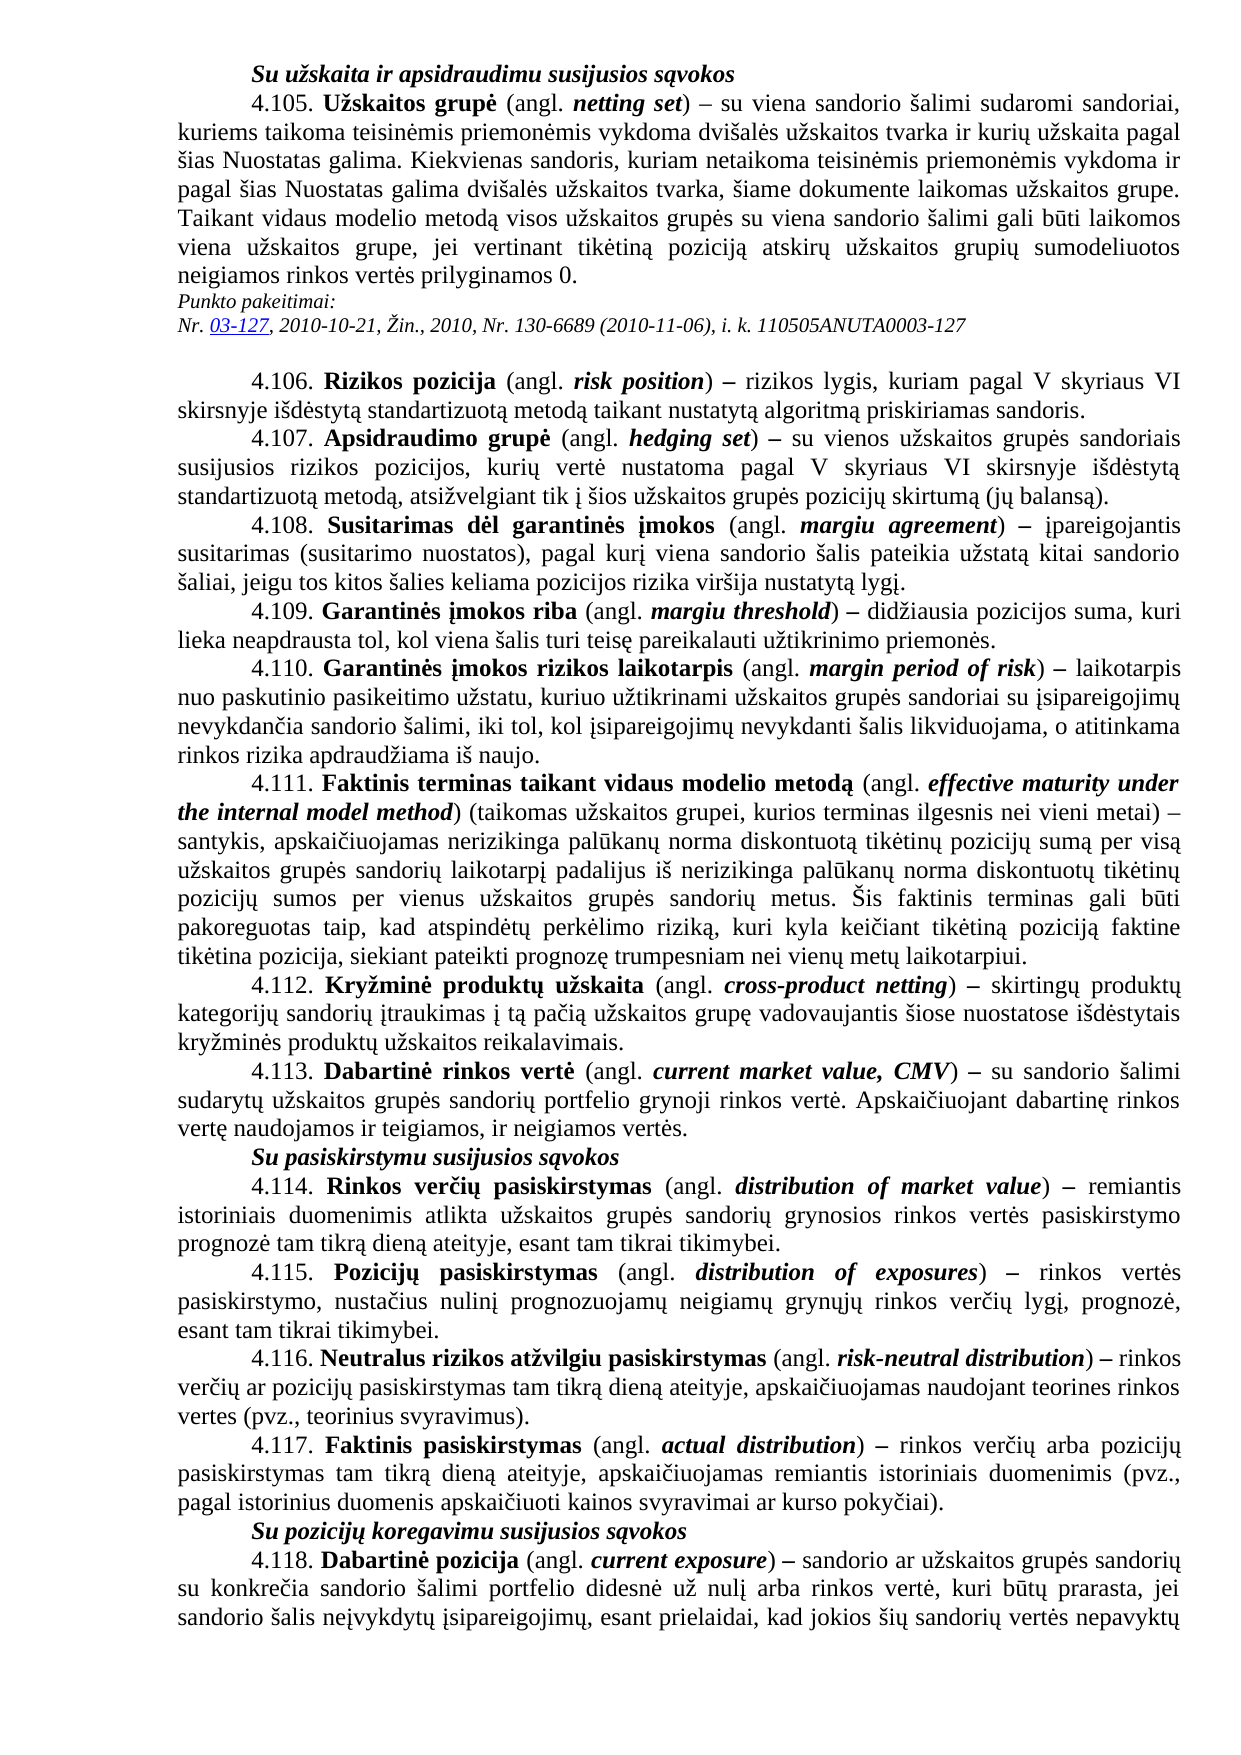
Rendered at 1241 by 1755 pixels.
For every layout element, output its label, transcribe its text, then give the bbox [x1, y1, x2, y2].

text 4.115. Pozicijų pasiskirstymas (angl. distribution of exposures) – rinkos vertės pasiskirstymo, nustačius nulinį prognozuojamų neigiamų grynųjų rinkos verčių lygį, prognozė, esant tam tikrai tikimybei. [177, 1257, 1181, 1343]
text Nr. 03-127, 2010-10-21, Žin., 2010, Nr. 130-6689 (2010-11-06), i. k. 110505ANUTA0003-127 [177, 313, 1181, 337]
text Su pasiskirstymu susijusios sąvokos [177, 1142, 1181, 1171]
text 4.106. Rizikos pozicija (angl. risk position) – rizikos lygis, kuriam pagal V skyriaus VI skirsnyje išdėstytą standartizuotą metodą taikant nustatytą algoritmą priskiriamas sandoris. [177, 366, 1181, 423]
text Punkto pakeitimai: [177, 289, 1181, 313]
text 4.107. Apsidraudimo grupė (angl. hedging set) – su vienos užskaitos grupės sandoriais susijusios rizikos pozicijos, kurių vertė nustatoma pagal V skyriaus VI skirsnyje išdėstytą standartizuotą metodą, atsižvelgiant tik į šios užskaitos grupės pozicijų skirtumą (jų balansą). [177, 423, 1181, 510]
text 4.109. Garantinės įmokos riba (angl. margiu threshold) – didžiausia pozicijos suma, kuri lieka neapdrausta tol, kol viena šalis turi teisę pareikalauti užtikrinimo priemonės. [177, 596, 1181, 653]
text Su užskaita ir apsidraudimu susijusios sąvokos [177, 59, 1181, 88]
text 4.118. Dabartinė pozicija (angl. current exposure) – sandorio ar užskaitos grupės sandorių su konkrečia sandorio šalimi portfelio didesnė už nulį arba rinkos vertė, kuri būtų prarasta, jei sandorio šalis neįvykdytų įsipareigojimų, esant prielaidai, kad jokios šių sandorių vertės nepavyktų [177, 1545, 1181, 1631]
text 4.110. Garantinės įmokos rizikos laikotarpis (angl. margin period of risk) – laikotarpis nuo paskutinio pasikeitimo užstatu, kuriuo užtikrinami užskaitos grupės sandoriai su įsipareigojimų nevykdančia sandorio šalimi, iki tol, kol įsipareigojimų nevykdanti šalis likviduojama, o atitinkama rinkos rizika apdraudžiama iš naujo. [177, 653, 1181, 768]
text 4.117. Faktinis pasiskirstymas (angl. actual distribution) – rinkos verčių arba pozicijų pasiskirstymas tam tikrą dieną ateityje, apskaičiuojamas remiantis istoriniais duomenimis (pvz., pagal istorinius duomenis apskaičiuoti kainos svyravimai ar kurso pokyčiai). [177, 1430, 1181, 1516]
text 4.114. Rinkos verčių pasiskirstymas (angl. distribution of market value) – remiantis istoriniais duomenimis atlikta užskaitos grupės sandorių grynosios rinkos vertės pasiskirstymo prognozė tam tikrą dieną ateityje, esant tam tikrai tikimybei. [177, 1171, 1181, 1257]
text 4.105. Užskaitos grupė (angl. netting set) – su viena sandorio šalimi sudaromi sandoriai, kuriems taikoma teisinėmis priemonėmis vykdoma dvišalės užskaitos tvarka ir kurių užskaita pagal šias Nuostatas galima. Kiekvienas sandoris, kuriam netaikoma teisinėmis priemonėmis vykdoma ir pagal šias Nuostatas galima dvišalės užskaitos tvarka, šiame dokumente laikomas užskaitos grupe. Taikant vidaus modelio metodą visos užskaitos grupės su viena sandorio šalimi gali būti laikomos viena užskaitos grupe, jei vertinant tikėtiną poziciją atskirų užskaitos grupių sumodeliuotos neigiamos rinkos vertės prilyginamos 0. [177, 88, 1181, 289]
text 4.113. Dabartinė rinkos vertė (angl. current market value, CMV) – su sandorio šalimi sudarytų užskaitos grupės sandorių portfelio grynoji rinkos vertė. Apskaičiuojant dabartinę rinkos vertę naudojamos ir teigiamos, ir neigiamos vertės. [177, 1056, 1181, 1142]
text 4.108. Susitarimas dėl garantinės įmokos (angl. margiu agreement) – įpareigojantis susitarimas (susitarimo nuostatos), pagal kurį viena sandorio šalis pateikia užstatą kitai sandorio šaliai, jeigu tos kitos šalies keliama pozicijos rizika viršija nustatytą lygį. [177, 510, 1181, 596]
text 4.111. Faktinis terminas taikant vidaus modelio metodą (angl. effective maturity under the internal model method) (taikomas užskaitos grupei, kurios terminas ilgesnis nei vieni metai) – santykis, apskaičiuojamas nerizikinga palūkanų norma diskontuotą tikėtinų pozicijų sumą per visą užskaitos grupės sandorių laikotarpį padalijus iš nerizikinga palūkanų norma diskontuotų tikėtinų pozicijų sumos per vienus užskaitos grupės sandorių metus. Šis faktinis terminas gali būti pakoreguotas taip, kad atspindėtų perkėlimo riziką, kuri kyla keičiant tikėtiną poziciją faktine tikėtina pozicija, siekiant pateikti prognozę trumpesniam nei vienų metų laikotarpiui. [177, 768, 1181, 970]
text 4.112. Kryžminė produktų užskaita (angl. cross-product netting) – skirtingų produktų kategorijų sandorių įtraukimas į tą pačią užskaitos grupę vadovaujantis šiose nuostatose išdėstytais kryžminės produktų užskaitos reikalavimais. [177, 970, 1181, 1056]
text Su pozicijų koregavimu susijusios sąvokos [177, 1516, 1181, 1545]
text 4.116. Neutralus rizikos atžvilgiu pasiskirstymas (angl. risk-neutral distribution) – rinkos verčių ar pozicijų pasiskirstymas tam tikrą dieną ateityje, apskaičiuojamas naudojant teorines rinkos vertes (pvz., teorinius svyravimus). [177, 1343, 1181, 1430]
